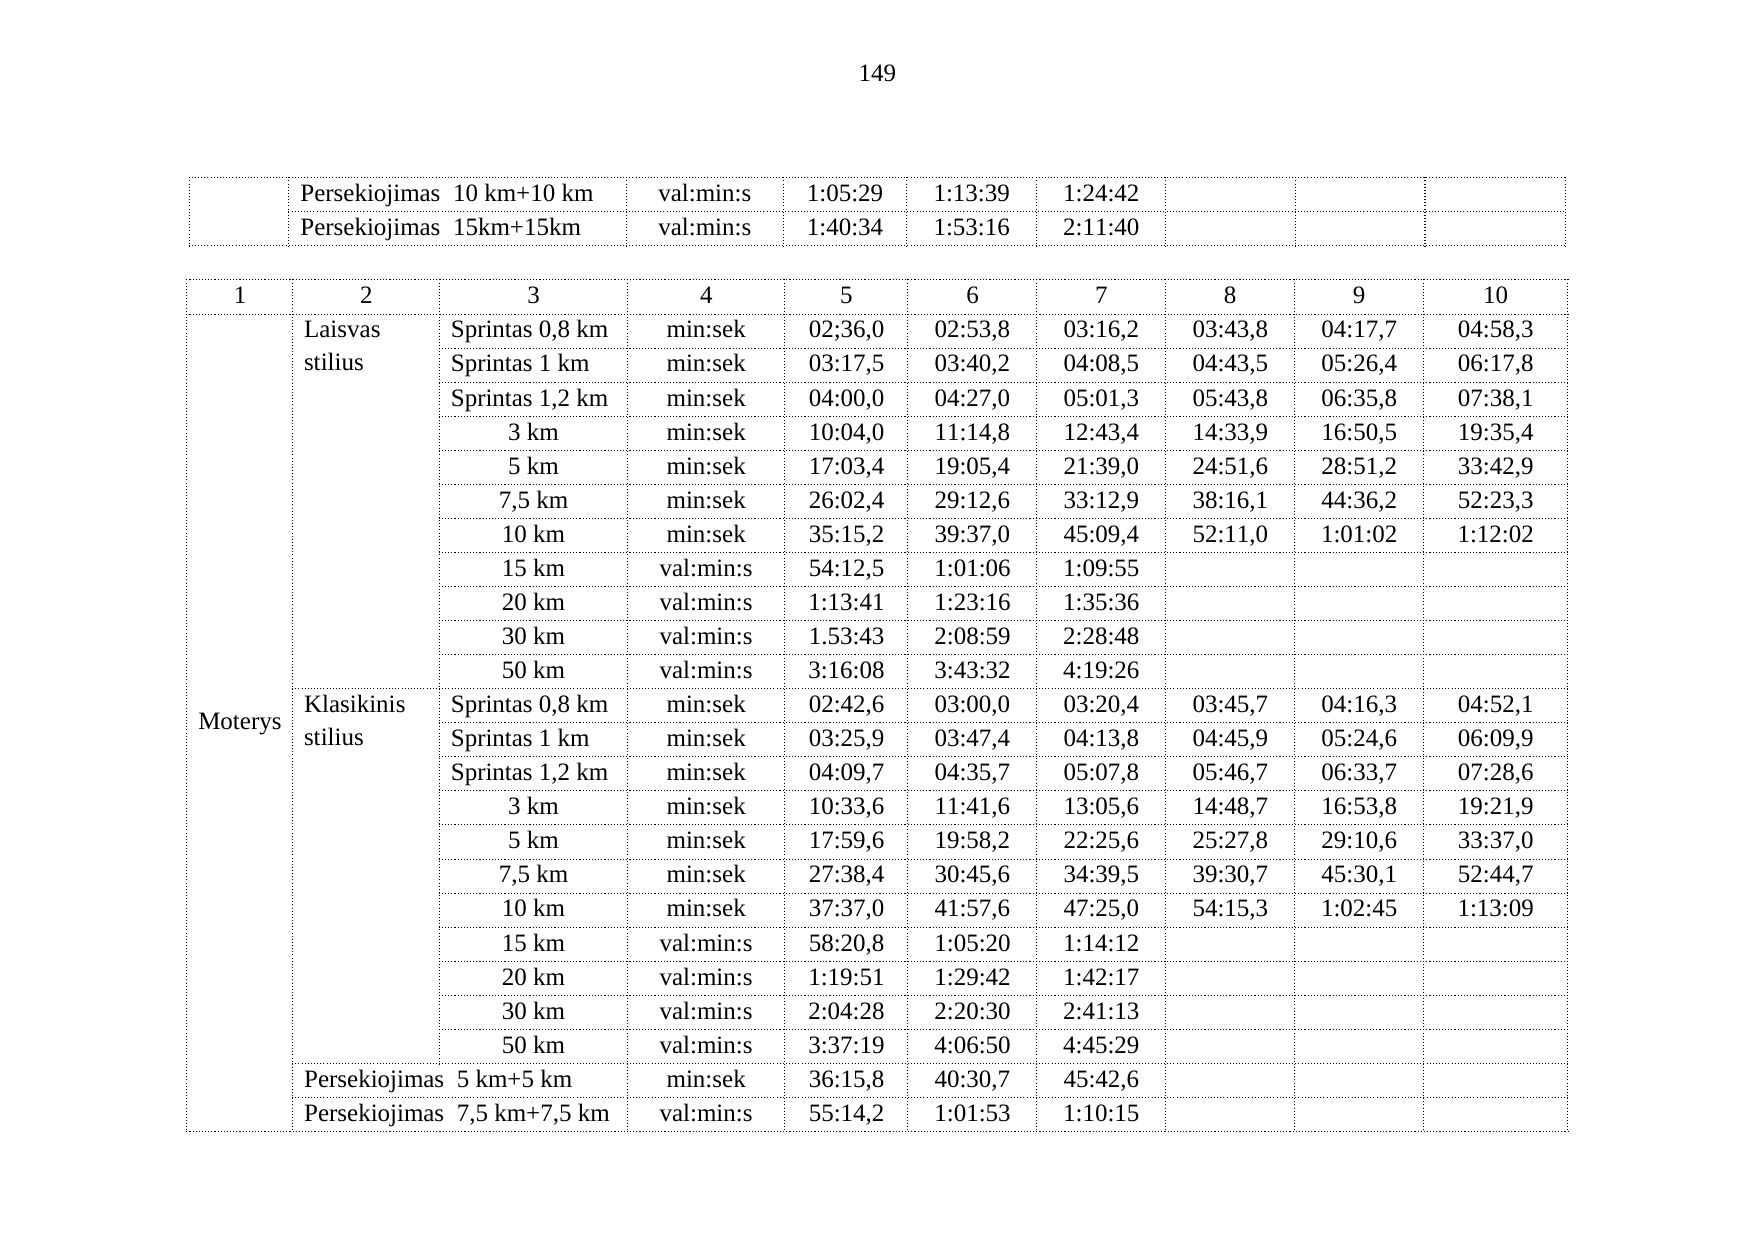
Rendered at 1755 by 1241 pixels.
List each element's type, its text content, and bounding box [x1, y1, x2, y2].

table_cell [1166, 177, 1295, 211]
table_cell 41:57,6 [908, 893, 1037, 927]
table_cell 45:42,6 [1037, 1063, 1166, 1097]
table_cell min:sek [627, 348, 785, 382]
table_cell 1:14:12 [1037, 927, 1166, 961]
table_cell 1:05:29 [783, 177, 907, 211]
table_cell [1295, 1097, 1423, 1131]
table_cell min:sek [627, 450, 785, 484]
table_cell 4:06:50 [908, 1029, 1037, 1063]
table_cell 26:02,4 [785, 484, 908, 518]
table_cell 1:23:16 [908, 586, 1037, 620]
table_cell 4:45:29 [1037, 1029, 1166, 1063]
table_cell 05:43,8 [1166, 382, 1294, 416]
table_cell 33:42,9 [1424, 450, 1567, 484]
table_cell Moterys [187, 314, 293, 1131]
table_cell 14:33,9 [1166, 416, 1294, 450]
table_cell 5 km [439, 824, 627, 858]
table_cell 04:00,0 [785, 382, 908, 416]
table_cell 1:13:09 [1424, 893, 1567, 927]
table_cell 04:52,1 [1424, 688, 1567, 722]
table_cell 04:43,5 [1166, 348, 1294, 382]
table_cell 05:46,7 [1166, 756, 1294, 790]
table_cell [1295, 177, 1425, 211]
table_cell 05:26,4 [1295, 348, 1423, 382]
table_cell 13:05,6 [1037, 790, 1166, 824]
table_cell 03:45,7 [1166, 688, 1294, 722]
table_cell 3:16:08 [785, 654, 908, 688]
table_cell 1:01:02 [1295, 518, 1423, 552]
table_cell min:sek [627, 382, 785, 416]
table_cell 02:42,6 [785, 688, 908, 722]
table_cell 03:17,5 [785, 348, 908, 382]
table_cell 05:24,6 [1295, 722, 1423, 756]
table_cell 1:29:42 [908, 961, 1037, 995]
table_cell 1:01:06 [908, 552, 1037, 586]
table_cell [1424, 1063, 1567, 1097]
table_cell [1424, 1097, 1567, 1131]
table_cell 29:12,6 [908, 484, 1037, 518]
table_cell Klasikinis stilius [293, 688, 439, 1063]
table_cell [1424, 995, 1567, 1029]
table_cell 33:12,9 [1037, 484, 1166, 518]
table_cell 04:35,7 [908, 756, 1037, 790]
table_cell 22:25,6 [1037, 824, 1166, 858]
table_cell [1424, 586, 1567, 620]
table_cell 02:53,8 [908, 314, 1037, 347]
table_cell 29:10,6 [1295, 824, 1423, 858]
table_cell 04:58,3 [1424, 314, 1567, 347]
table_cell 05:01,3 [1037, 382, 1166, 416]
table_cell 38:16,1 [1166, 484, 1294, 518]
table_cell 15 km [439, 927, 627, 961]
table_cell 12:43,4 [1037, 416, 1166, 450]
table_cell 10:33,6 [785, 790, 908, 824]
table_cell 03:20,4 [1037, 688, 1166, 722]
table_cell min:sek [627, 314, 785, 347]
table_cell min:sek [627, 893, 785, 927]
table_cell [189, 177, 289, 245]
table_cell min:sek [627, 518, 785, 552]
table_cell min:sek [627, 1063, 785, 1097]
table_cell [1295, 1063, 1423, 1097]
table_cell [1166, 927, 1294, 961]
table_cell 44:36,2 [1295, 484, 1423, 518]
table_cell [1166, 1029, 1294, 1063]
table_cell 04:17,7 [1295, 314, 1423, 347]
table_cell 7,5 km [439, 859, 627, 892]
table_cell [1295, 211, 1425, 245]
table_cell 03:47,4 [908, 722, 1037, 756]
table_cell [1166, 586, 1294, 620]
table_cell [1425, 177, 1565, 211]
table_cell 1:40:34 [783, 211, 907, 245]
table_header 10 [1424, 279, 1567, 313]
table_cell 07:28,6 [1424, 756, 1567, 790]
table_cell 1:24:42 [1036, 177, 1166, 211]
table_cell 21:39,0 [1037, 450, 1166, 484]
table_cell [1295, 1029, 1423, 1063]
table_cell [1424, 620, 1567, 654]
table_header 2 [293, 279, 439, 313]
table_cell 30 km [439, 620, 627, 654]
table_cell [1424, 961, 1567, 995]
table_cell min:sek [627, 416, 785, 450]
table_cell 3 km [439, 416, 627, 450]
table_cell 04:27,0 [908, 382, 1037, 416]
table_cell 40:30,7 [908, 1063, 1037, 1097]
table_cell 03:25,9 [785, 722, 908, 756]
table_cell 1:05:20 [908, 927, 1037, 961]
table_cell 1:01:53 [908, 1097, 1037, 1131]
table_cell Sprintas 0,8 km [439, 688, 627, 722]
table_cell 17:03,4 [785, 450, 908, 484]
table_cell 45:09,4 [1037, 518, 1166, 552]
table_cell Sprintas 1 km [439, 722, 627, 756]
table_cell 15 km [439, 552, 627, 586]
table_cell 30:45,6 [908, 859, 1037, 892]
table_cell 1:02:45 [1295, 893, 1423, 927]
table_cell 27:38,4 [785, 859, 908, 892]
table_cell 19:21,9 [1424, 790, 1567, 824]
table_cell 06:35,8 [1295, 382, 1423, 416]
table_cell 03:00,0 [908, 688, 1037, 722]
table_cell 1:42:17 [1037, 961, 1166, 995]
table_cell [1295, 927, 1423, 961]
table_cell 04:13,8 [1037, 722, 1166, 756]
table_cell 2:11:40 [1036, 211, 1166, 245]
table_cell val:min:s [627, 620, 785, 654]
table_cell 03:16,2 [1037, 314, 1166, 347]
table_cell [1166, 1097, 1294, 1131]
table_header 7 [1037, 279, 1166, 313]
table_cell 20 km [439, 586, 627, 620]
table_cell 14:48,7 [1166, 790, 1294, 824]
table_cell 16:50,5 [1295, 416, 1423, 450]
table_cell 05:07,8 [1037, 756, 1166, 790]
table_cell val:min:s [627, 1097, 785, 1131]
table_cell [1424, 654, 1567, 688]
table_cell 10 km [439, 893, 627, 927]
table_cell 47:25,0 [1037, 893, 1166, 927]
table_cell 03:40,2 [908, 348, 1037, 382]
table_cell [1424, 1029, 1567, 1063]
table_cell 16:53,8 [1295, 790, 1423, 824]
table_cell 1:19:51 [785, 961, 908, 995]
table_cell val:min:s [626, 177, 783, 211]
table_cell 28:51,2 [1295, 450, 1423, 484]
table_cell 55:14,2 [785, 1097, 908, 1131]
table_cell 1:12:02 [1424, 518, 1567, 552]
table_cell 07:38,1 [1424, 382, 1567, 416]
table_cell 45:30,1 [1295, 859, 1423, 892]
table_cell 33:37,0 [1424, 824, 1567, 858]
table_cell val:min:s [627, 1029, 785, 1063]
table_cell [1295, 586, 1423, 620]
table_cell Sprintas 1,2 km [439, 756, 627, 790]
table_cell 7,5 km [439, 484, 627, 518]
table_cell val:min:s [626, 211, 783, 245]
table_cell [1166, 995, 1294, 1029]
table_cell 24:51,6 [1166, 450, 1294, 484]
table_cell min:sek [627, 484, 785, 518]
table_header 6 [908, 279, 1037, 313]
table_cell 1:10:15 [1037, 1097, 1166, 1131]
table_cell 36:15,8 [785, 1063, 908, 1097]
table_cell [1424, 927, 1567, 961]
table_cell [1295, 995, 1423, 1029]
table_cell Persekiojimas 10 km+10 km [289, 177, 626, 211]
table_cell 03:43,8 [1166, 314, 1294, 347]
table_cell min:sek [627, 790, 785, 824]
table_cell 04:45,9 [1166, 722, 1294, 756]
table_cell 50 km [439, 1029, 627, 1063]
table_cell Sprintas 1 km [439, 348, 627, 382]
table_cell 17:59,6 [785, 824, 908, 858]
table_cell 34:39,5 [1037, 859, 1166, 892]
table_cell [1424, 552, 1567, 586]
table_cell [1295, 620, 1423, 654]
table_header 3 [439, 279, 627, 313]
table_cell val:min:s [627, 995, 785, 1029]
table_cell 06:17,8 [1424, 348, 1567, 382]
table_header 9 [1295, 279, 1423, 313]
table_cell 52:44,7 [1424, 859, 1567, 892]
table_cell [1166, 552, 1294, 586]
table_cell 2:41:13 [1037, 995, 1166, 1029]
table_cell 4:19:26 [1037, 654, 1166, 688]
table_cell 06:33,7 [1295, 756, 1423, 790]
table_cell val:min:s [627, 927, 785, 961]
table_cell 1:13:41 [785, 586, 908, 620]
table_cell 2:28:48 [1037, 620, 1166, 654]
table_header 8 [1166, 279, 1294, 313]
table_cell 06:09,9 [1424, 722, 1567, 756]
table_cell Persekiojimas 7,5 km+7,5 km [293, 1097, 627, 1131]
table_cell 52:23,3 [1424, 484, 1567, 518]
table_cell Laisvas stilius [293, 314, 439, 688]
table_cell 50 km [439, 654, 627, 688]
table_cell val:min:s [627, 552, 785, 586]
table_cell [1166, 211, 1295, 245]
table_cell [1166, 961, 1294, 995]
table_cell [1295, 552, 1423, 586]
table_cell 04:16,3 [1295, 688, 1423, 722]
table_cell 1:09:55 [1037, 552, 1166, 586]
table_cell min:sek [627, 824, 785, 858]
table_cell 58:20,8 [785, 927, 908, 961]
table_cell 2:04:28 [785, 995, 908, 1029]
table_cell [1425, 211, 1565, 245]
table_cell 10:04,0 [785, 416, 908, 450]
table_cell 3:43:32 [908, 654, 1037, 688]
table_cell Sprintas 0,8 km [439, 314, 627, 347]
table_cell 30 km [439, 995, 627, 1029]
table_cell 04:09,7 [785, 756, 908, 790]
table_cell 1:13:39 [907, 177, 1036, 211]
table_cell 1:35:36 [1037, 586, 1166, 620]
table_cell 54:12,5 [785, 552, 908, 586]
table_cell val:min:s [627, 586, 785, 620]
table_cell min:sek [627, 688, 785, 722]
table_cell 2:20:30 [908, 995, 1037, 1029]
table_cell 02;36,0 [785, 314, 908, 347]
table_cell 20 km [439, 961, 627, 995]
table_cell 54:15,3 [1166, 893, 1294, 927]
table_cell 19:35,4 [1424, 416, 1567, 450]
table_cell val:min:s [627, 654, 785, 688]
table_cell val:min:s [627, 961, 785, 995]
table_cell 2:08:59 [908, 620, 1037, 654]
table_cell 11:41,6 [908, 790, 1037, 824]
table_cell 39:30,7 [1166, 859, 1294, 892]
table_cell 11:14,8 [908, 416, 1037, 450]
table_cell 10 km [439, 518, 627, 552]
table_header 4 [627, 279, 785, 313]
table_cell 39:37,0 [908, 518, 1037, 552]
table_cell 04:08,5 [1037, 348, 1166, 382]
table_header 5 [785, 279, 908, 313]
table_cell [1166, 654, 1294, 688]
table_cell min:sek [627, 859, 785, 892]
table_cell min:sek [627, 722, 785, 756]
table_cell 25:27,8 [1166, 824, 1294, 858]
table_cell 19:05,4 [908, 450, 1037, 484]
table_cell 37:37,0 [785, 893, 908, 927]
table_cell [1295, 654, 1423, 688]
table_cell 19:58,2 [908, 824, 1037, 858]
table_cell 52:11,0 [1166, 518, 1294, 552]
table_cell Persekiojimas 5 km+5 km [293, 1063, 627, 1097]
table_cell min:sek [627, 756, 785, 790]
table_cell 5 km [439, 450, 627, 484]
table_cell Sprintas 1,2 km [439, 382, 627, 416]
table_header 1 [187, 279, 293, 313]
table_cell [1295, 961, 1423, 995]
table_cell Persekiojimas 15km+15km [289, 211, 626, 245]
table_cell [1166, 620, 1294, 654]
table_cell [1166, 1063, 1294, 1097]
table_cell 3:37:19 [785, 1029, 908, 1063]
table_cell 1:53:16 [907, 211, 1036, 245]
table_cell 1.53:43 [785, 620, 908, 654]
table_cell 35:15,2 [785, 518, 908, 552]
table_cell 3 km [439, 790, 627, 824]
